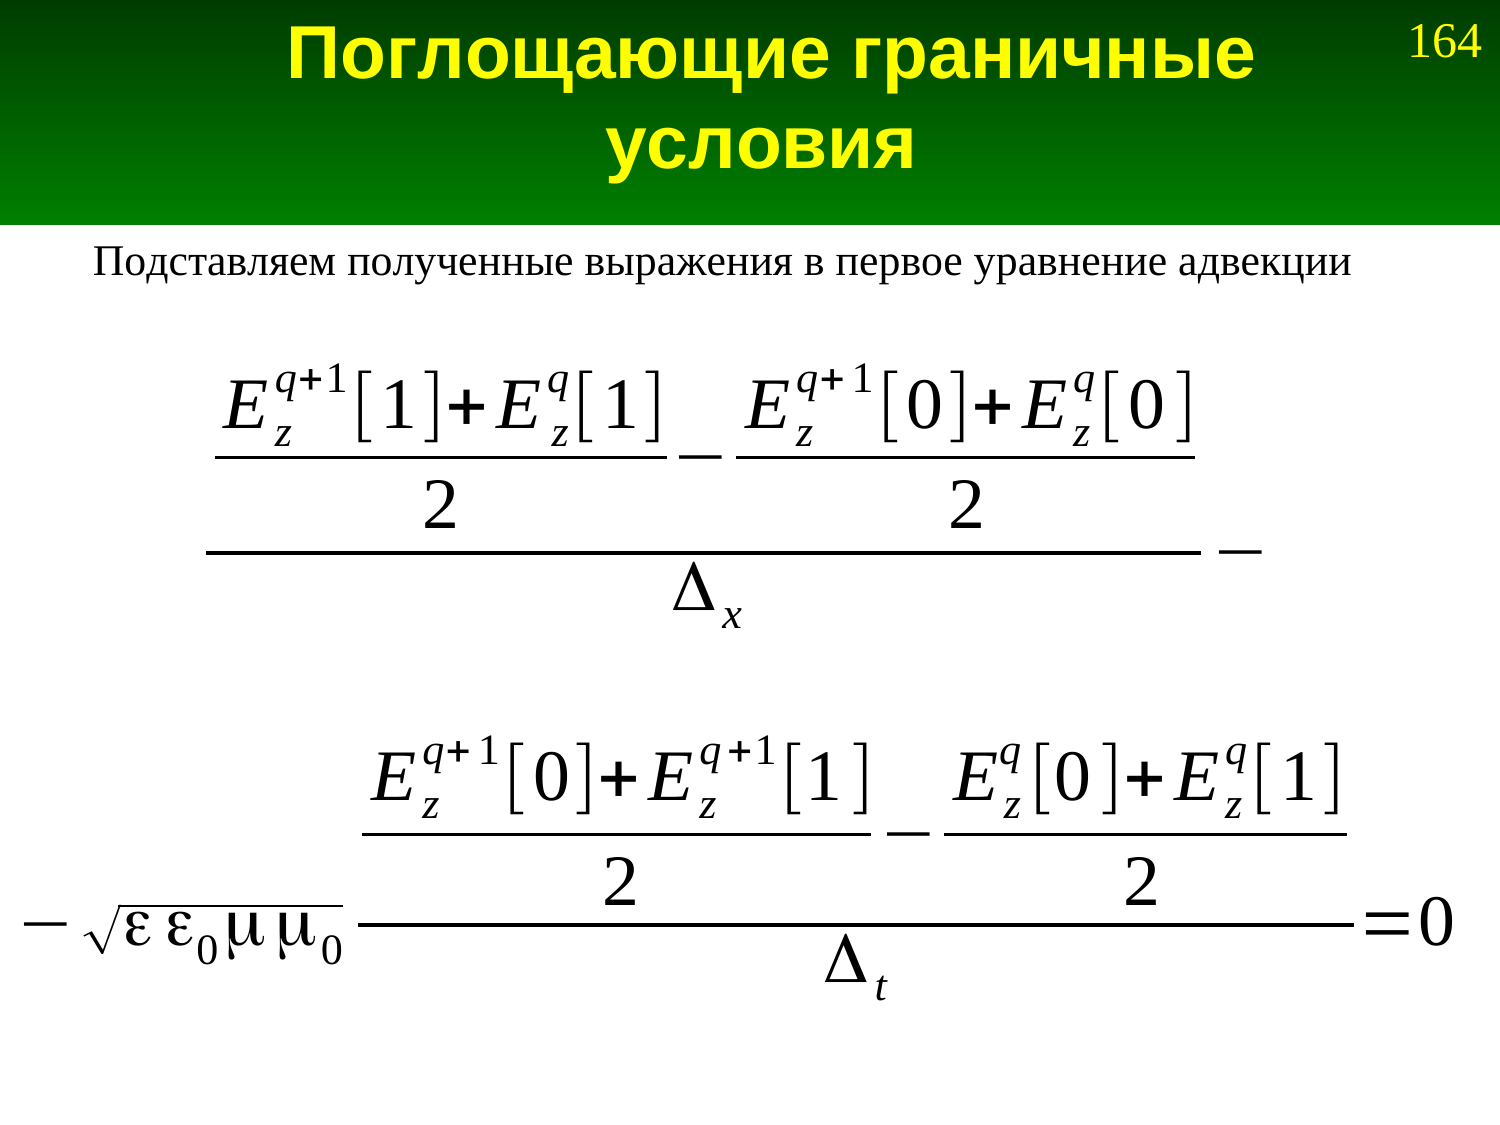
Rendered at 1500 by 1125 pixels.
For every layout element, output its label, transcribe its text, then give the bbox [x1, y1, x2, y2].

text_box Подставляем полученные выражения в первое уравнение адвекции [78, 224, 1422, 300]
chart [0, 351, 1477, 1010]
title Поглощающие граничные условия [123, 0, 1399, 192]
